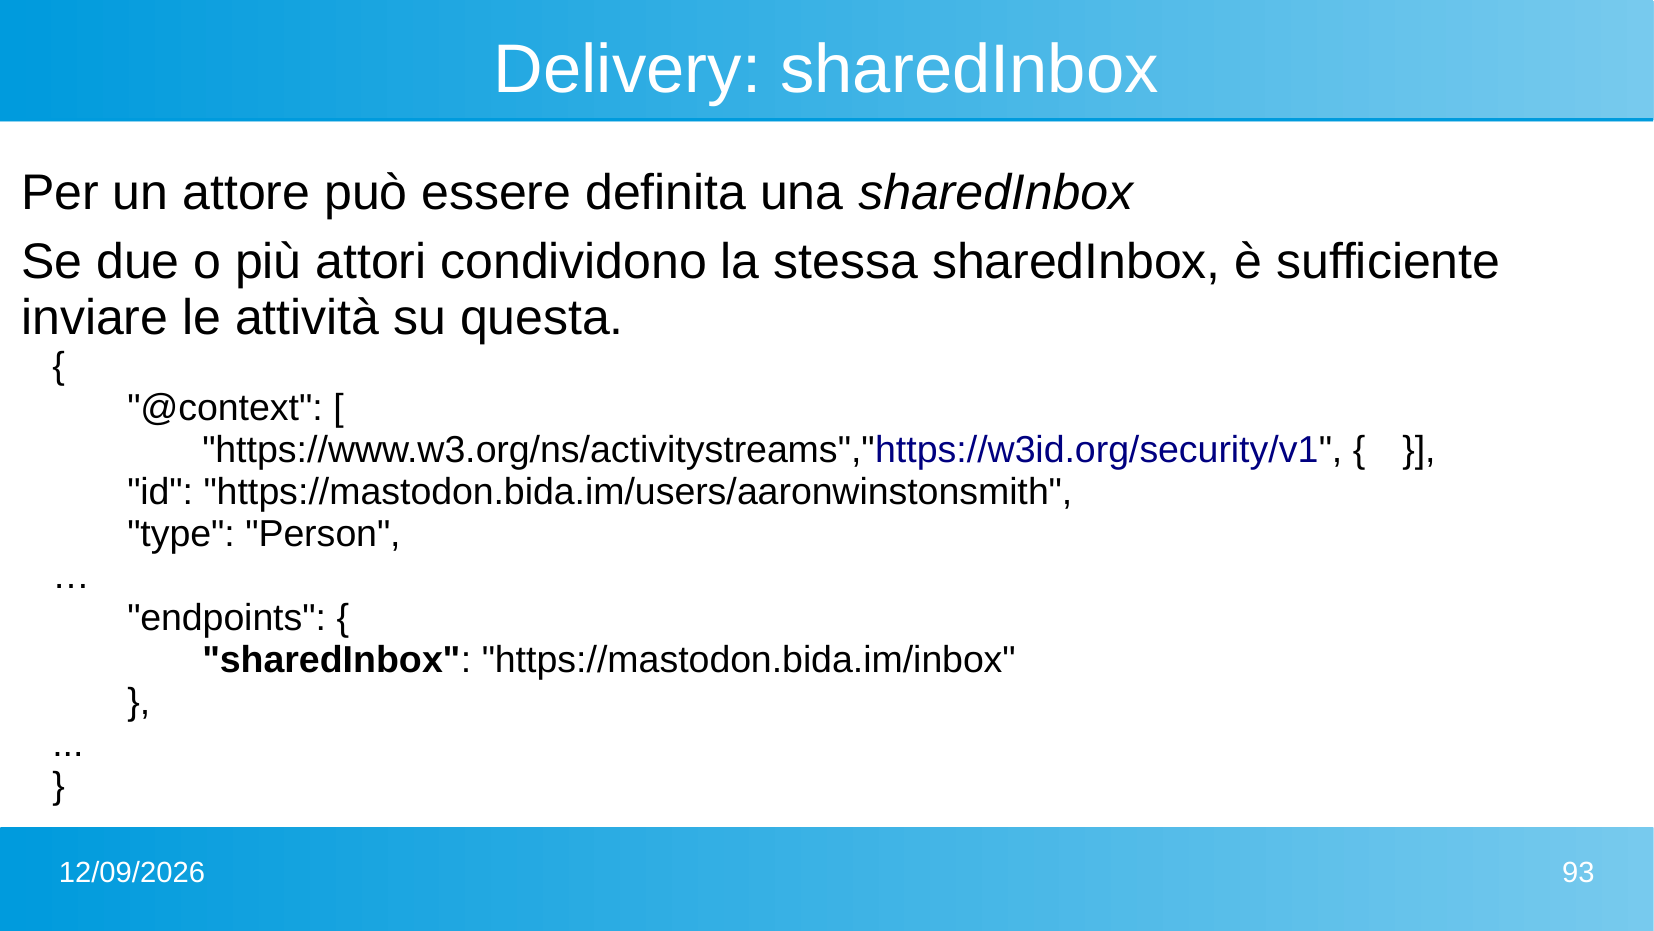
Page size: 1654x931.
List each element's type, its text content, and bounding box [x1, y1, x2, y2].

list Per un attore può essere definita una sharedInbox [21, 163, 1613, 233]
text_box { "@context": [ "https://www.w3.org/ns/activitystreams","https://w3id.org/security/v1", { }], "id": "https://mastodon.bida.im/users/aaronwinstonsmith", "type": "Person", … "endpoints": { "sharedInbox": "https://mastodon.bida.im/inbox" }, ... } [37, 337, 1576, 815]
list Se due o più attori condividono la stessa sharedInbox, è sufficiente inviare le attività su questa. [21, 233, 1613, 321]
title Delivery: sharedInbox [59, 29, 1595, 108]
